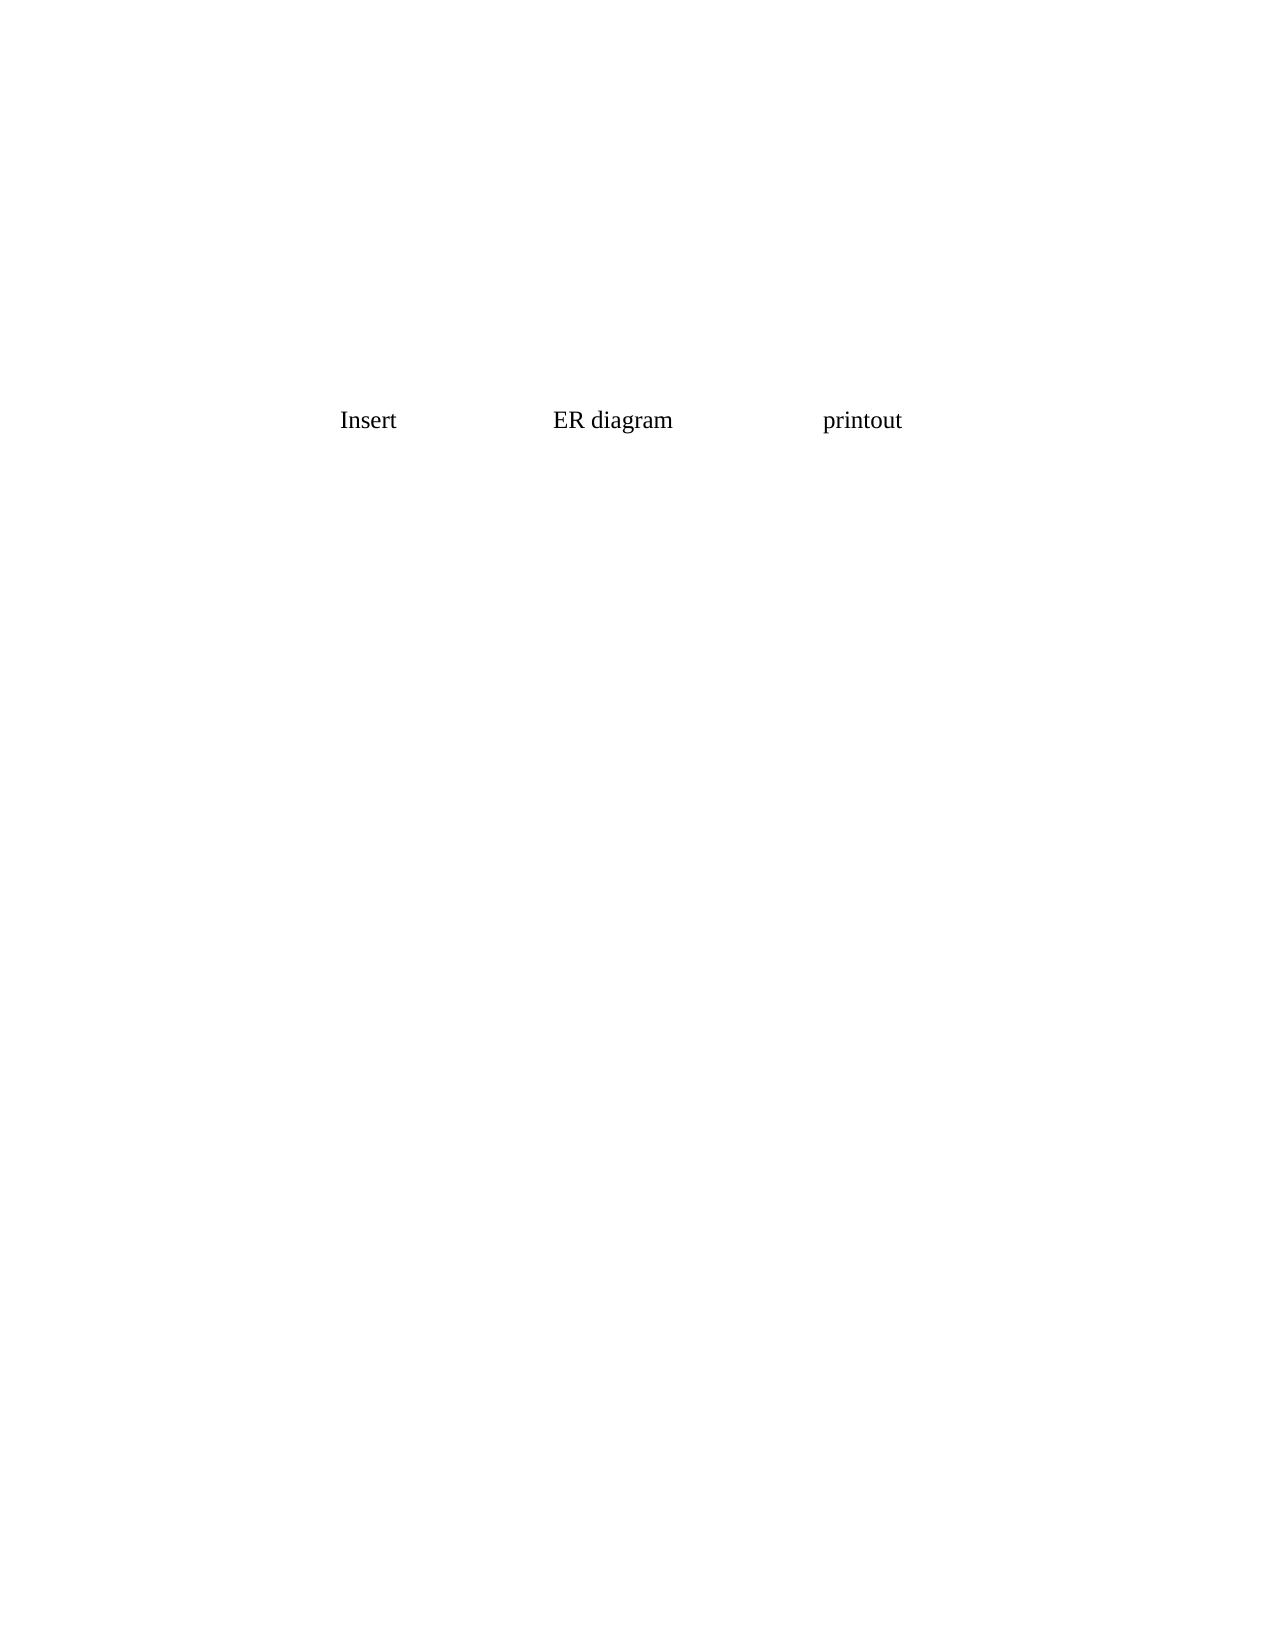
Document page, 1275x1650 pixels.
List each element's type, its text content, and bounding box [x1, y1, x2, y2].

text Insert ER diagram printout [118, 406, 1157, 434]
